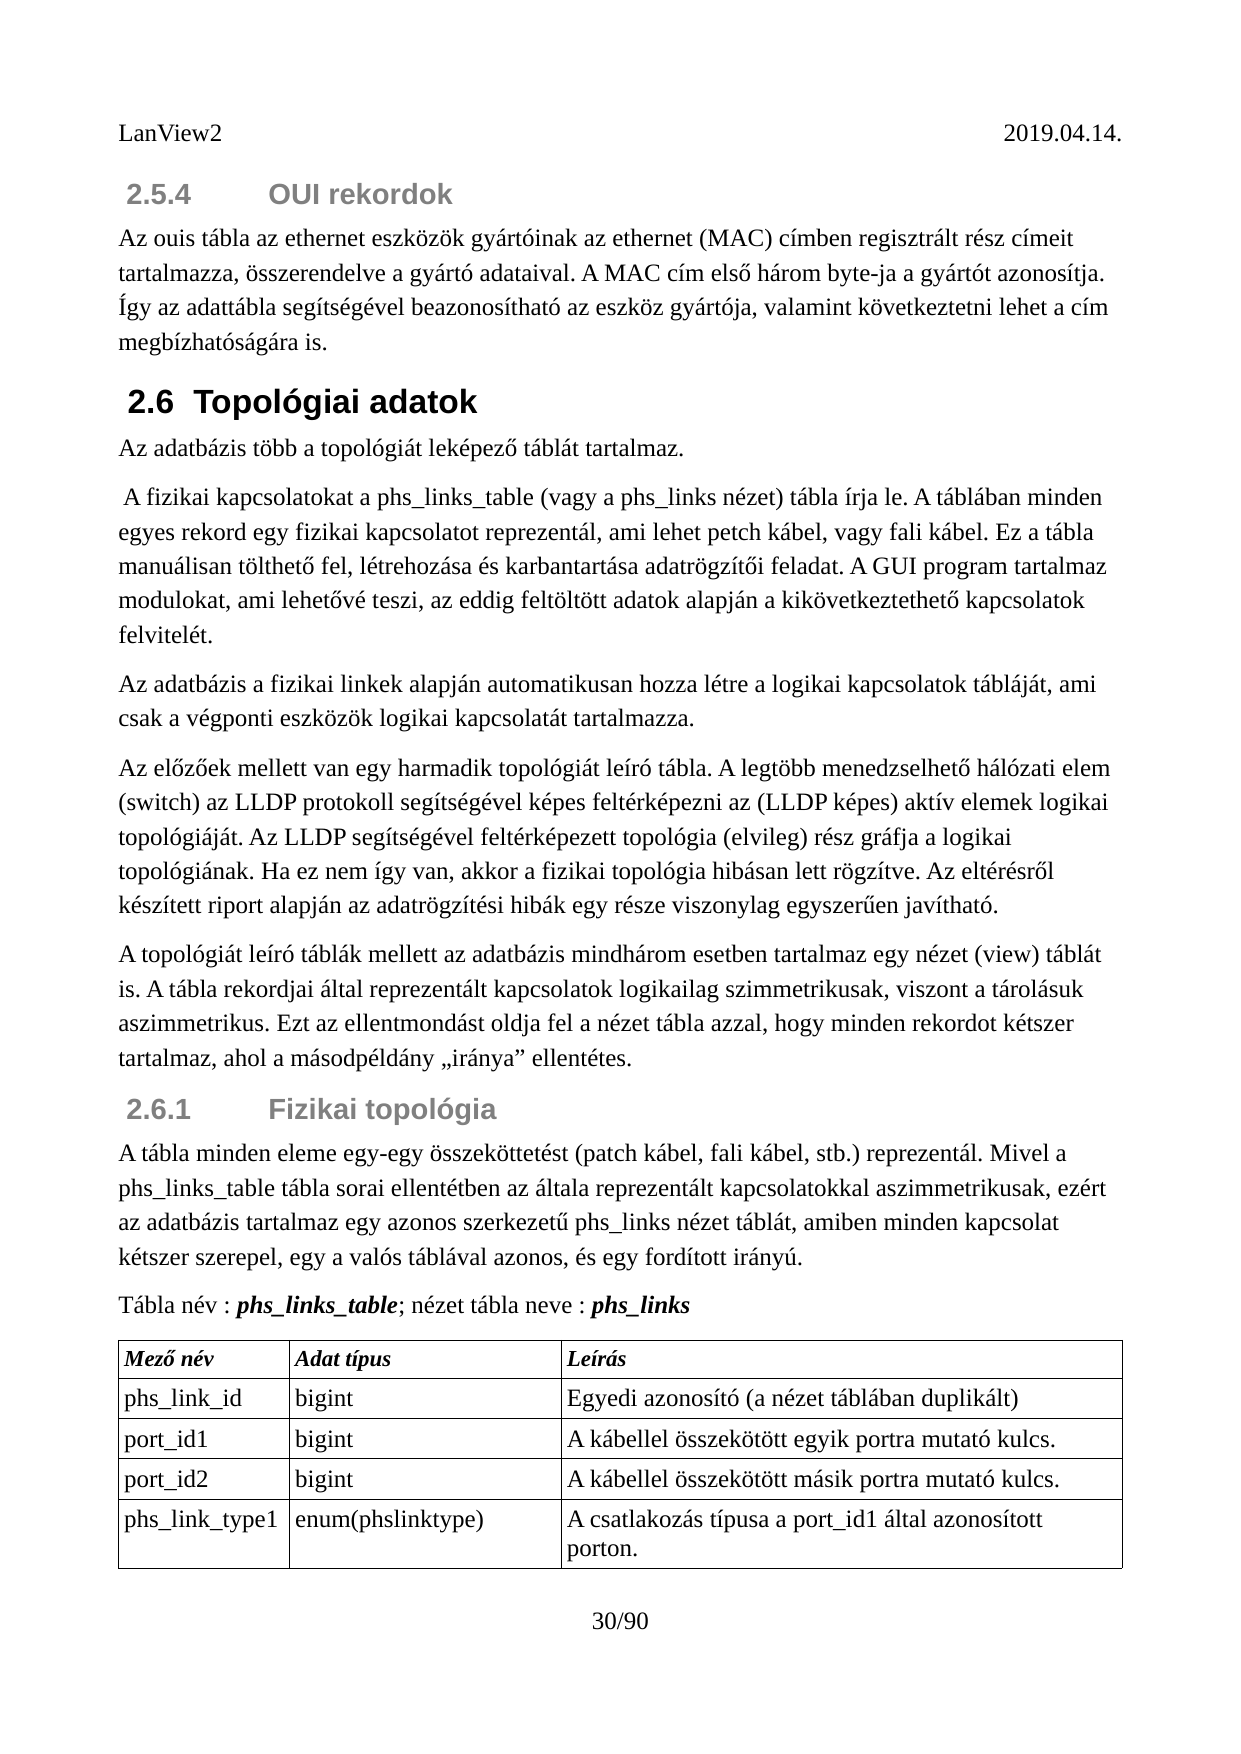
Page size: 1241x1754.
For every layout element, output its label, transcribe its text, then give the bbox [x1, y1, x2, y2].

table_cell bigint [290, 1459, 561, 1498]
table_cell phs_link_id [119, 1379, 289, 1418]
table_cell phs_link_type1 [119, 1500, 289, 1568]
text Az adatbázis a fizikai linkek alapján automatikusan hozza létre a logikai kapcsolatok tábláját, ami csak a végponti eszközök logikai kapcsolatát tartalmazza. [118, 669, 1122, 732]
text A topológiát leíró táblák mellett az adatbázis mindhárom esetben tartalmaz egy nézet (view) táblát is. A tábla rekordjai által reprezentált kapcsolatok logikailag szimmetrikusak, viszont a tárolásuk aszimmetrikus. Ezt az ellentmondást oldja fel a nézet tábla azzal, hogy minden rekordot kétszer tartalmaz, ahol a másodpéldány „iránya” ellentétes. [118, 939, 1122, 1072]
table_cell Egyedi azonosító (a nézet táblában duplikált) [562, 1379, 1122, 1418]
text Az adatbázis több a topológiát leképező táblát tartalmaz. [118, 433, 1122, 462]
text Az ouis tábla az ethernet eszközök gyártóinak az ethernet (MAC) címben regisztrált rész címeit tartalmazza, összerendelve a gyártó adataival. A MAC cím első három byte-ja a gyártót azonosítja. Így az adattábla segítségével beazonosítható az eszköz gyártója, valamint következtetni lehet a cím megbízhatóságára is. [118, 223, 1122, 355]
subtitle OUI rekordok [118, 177, 1122, 211]
table_cell A kábellel összekötött egyik portra mutató kulcs. [562, 1419, 1122, 1458]
text Az előzőek mellett van egy harmadik topológiát leíró tábla. A legtöbb menedzselhető hálózati elem (switch) az LLDP protokoll segítségével képes feltérképezni az (LLDP képes) aktív elemek logikai topológiáját. Az LLDP segítségével feltérképezett topológia (elvileg) rész gráfja a logikai topológiának. Ha ez nem így van, akkor a fizikai topológia hibásan lett rögzítve. Az eltérésről készített riport alapján az adatrögzítési hibák egy része viszonylag egyszerűen javítható. [118, 753, 1122, 919]
table_cell A csatlakozás típusa a port_id1 által azonosított porton. [562, 1500, 1122, 1568]
subtitle Fizikai topológia [118, 1092, 1122, 1126]
table_cell port_id1 [119, 1419, 289, 1458]
table_header Mező név [119, 1341, 289, 1378]
table_cell port_id2 [119, 1459, 289, 1498]
table_header Adat típus [290, 1341, 561, 1378]
table_cell bigint [290, 1419, 561, 1458]
text A tábla minden eleme egy-egy összeköttetést (patch kábel, fali kábel, stb.) reprezentál. Mivel a phs_links_table tábla sorai ellentétben az általa reprezentált kapcsolatokkal aszimmetrikusak, ezért az adatbázis tartalmaz egy azonos szerkezetű phs_links nézet táblát, amiben minden kapcsolat kétszer szerepel, egy a valós táblával azonos, és egy fordított irányú. [118, 1138, 1122, 1270]
table_header Leírás [562, 1341, 1122, 1378]
text Tábla név : phs_links_table; nézet tábla neve : phs_links [118, 1291, 1122, 1319]
table_cell bigint [290, 1379, 561, 1418]
table_cell A kábellel összekötött másik portra mutató kulcs. [562, 1459, 1122, 1498]
table_cell enum(phslinktype) [290, 1500, 561, 1568]
text A fizikai kapcsolatokat a phs_links_table (vagy a phs_links nézet) tábla írja le. A táblában minden egyes rekord egy fizikai kapcsolatot reprezentál, ami lehet petch kábel, vagy fali kábel. Ez a tábla manuálisan tölthető fel, létrehozása és karbantartása adatrögzítői feladat. A GUI program tartalmaz modulokat, ami lehetővé teszi, az eddig feltöltött adatok alapján a kikövetkeztethető kapcsolatok felvitelét. [118, 482, 1122, 649]
subtitle Topológiai adatok [118, 382, 1122, 421]
